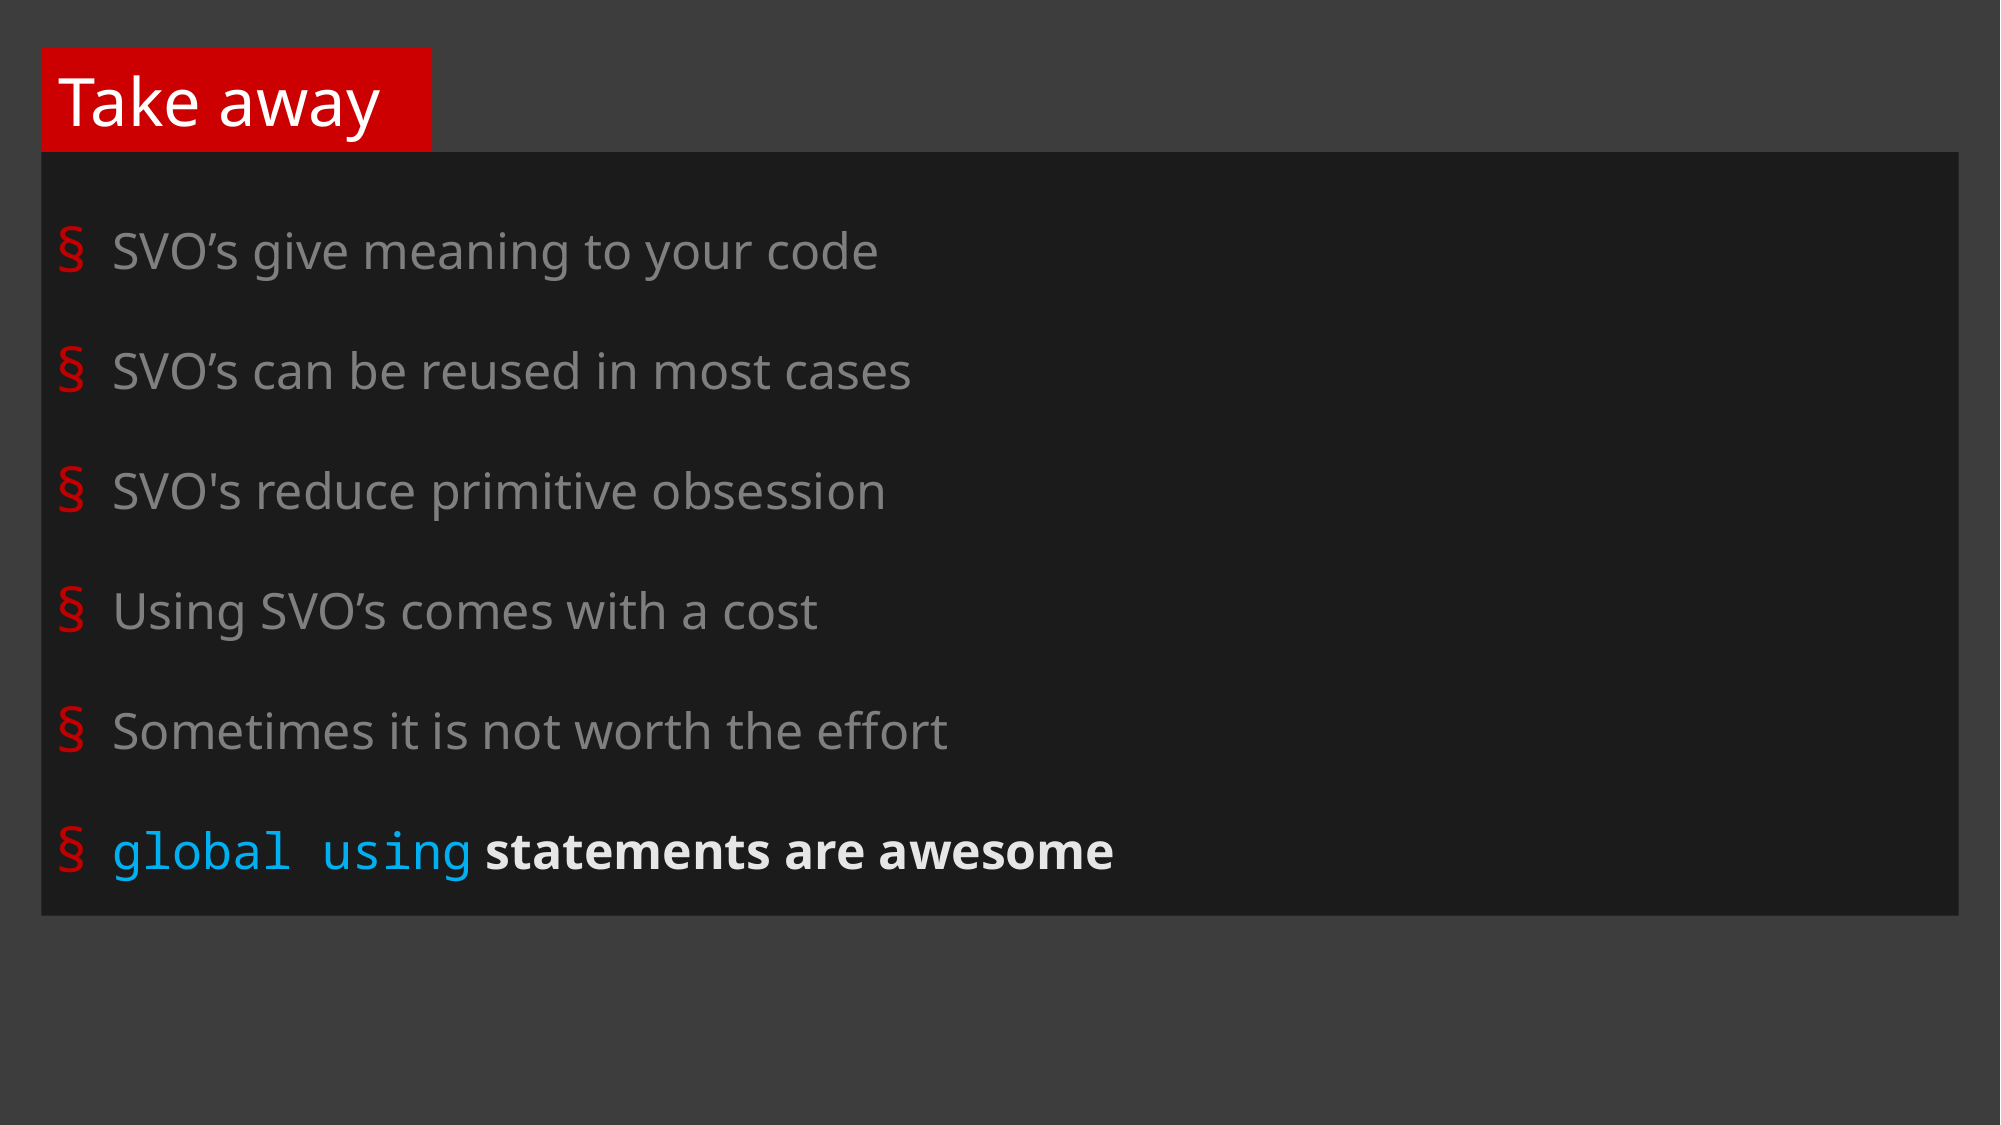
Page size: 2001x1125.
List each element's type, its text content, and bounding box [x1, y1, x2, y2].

text_box [0, 0, 2000, 1125]
text_box Take away [41, 47, 433, 152]
text_box SVO’s give meaning to your code SVO’s can be reused in most cases SVO's reduce primitive obsession Using SVO’s comes with a cost Sometimes it is not worth the effort global using statements are awesome [41, 152, 1959, 916]
